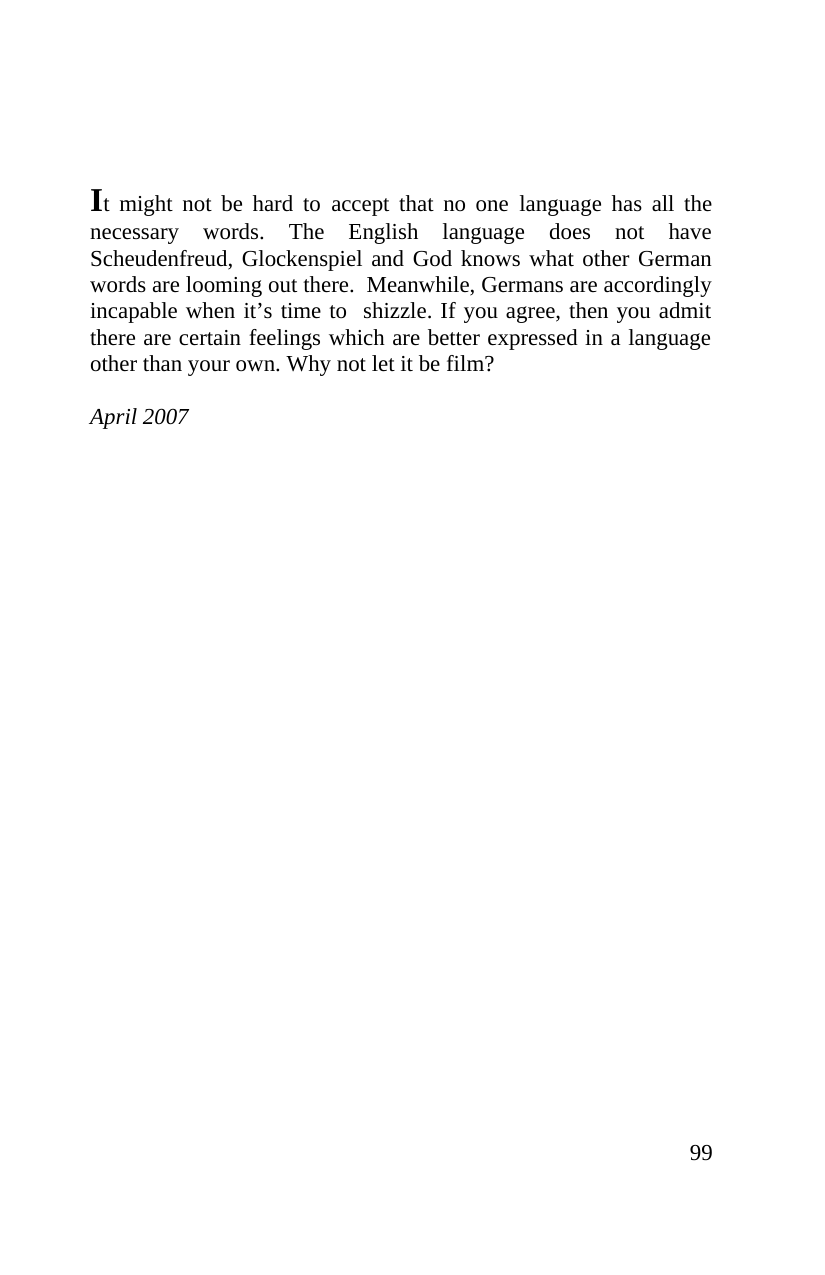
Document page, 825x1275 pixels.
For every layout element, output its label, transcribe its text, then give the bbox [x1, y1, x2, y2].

text April 2007 [90, 403, 712, 429]
text It might not be hard to accept that no one language has all the necessary words. The English language does not have Scheudenfreud, Glockenspiel and God knows what other German words are looming out there. Meanwhile, Germans are accordingly incapable when it’s time to shizzle. If you agree, then you admit there are certain feelings which are better expressed in a language other than your own. Why not let it be film? [90, 180, 712, 376]
